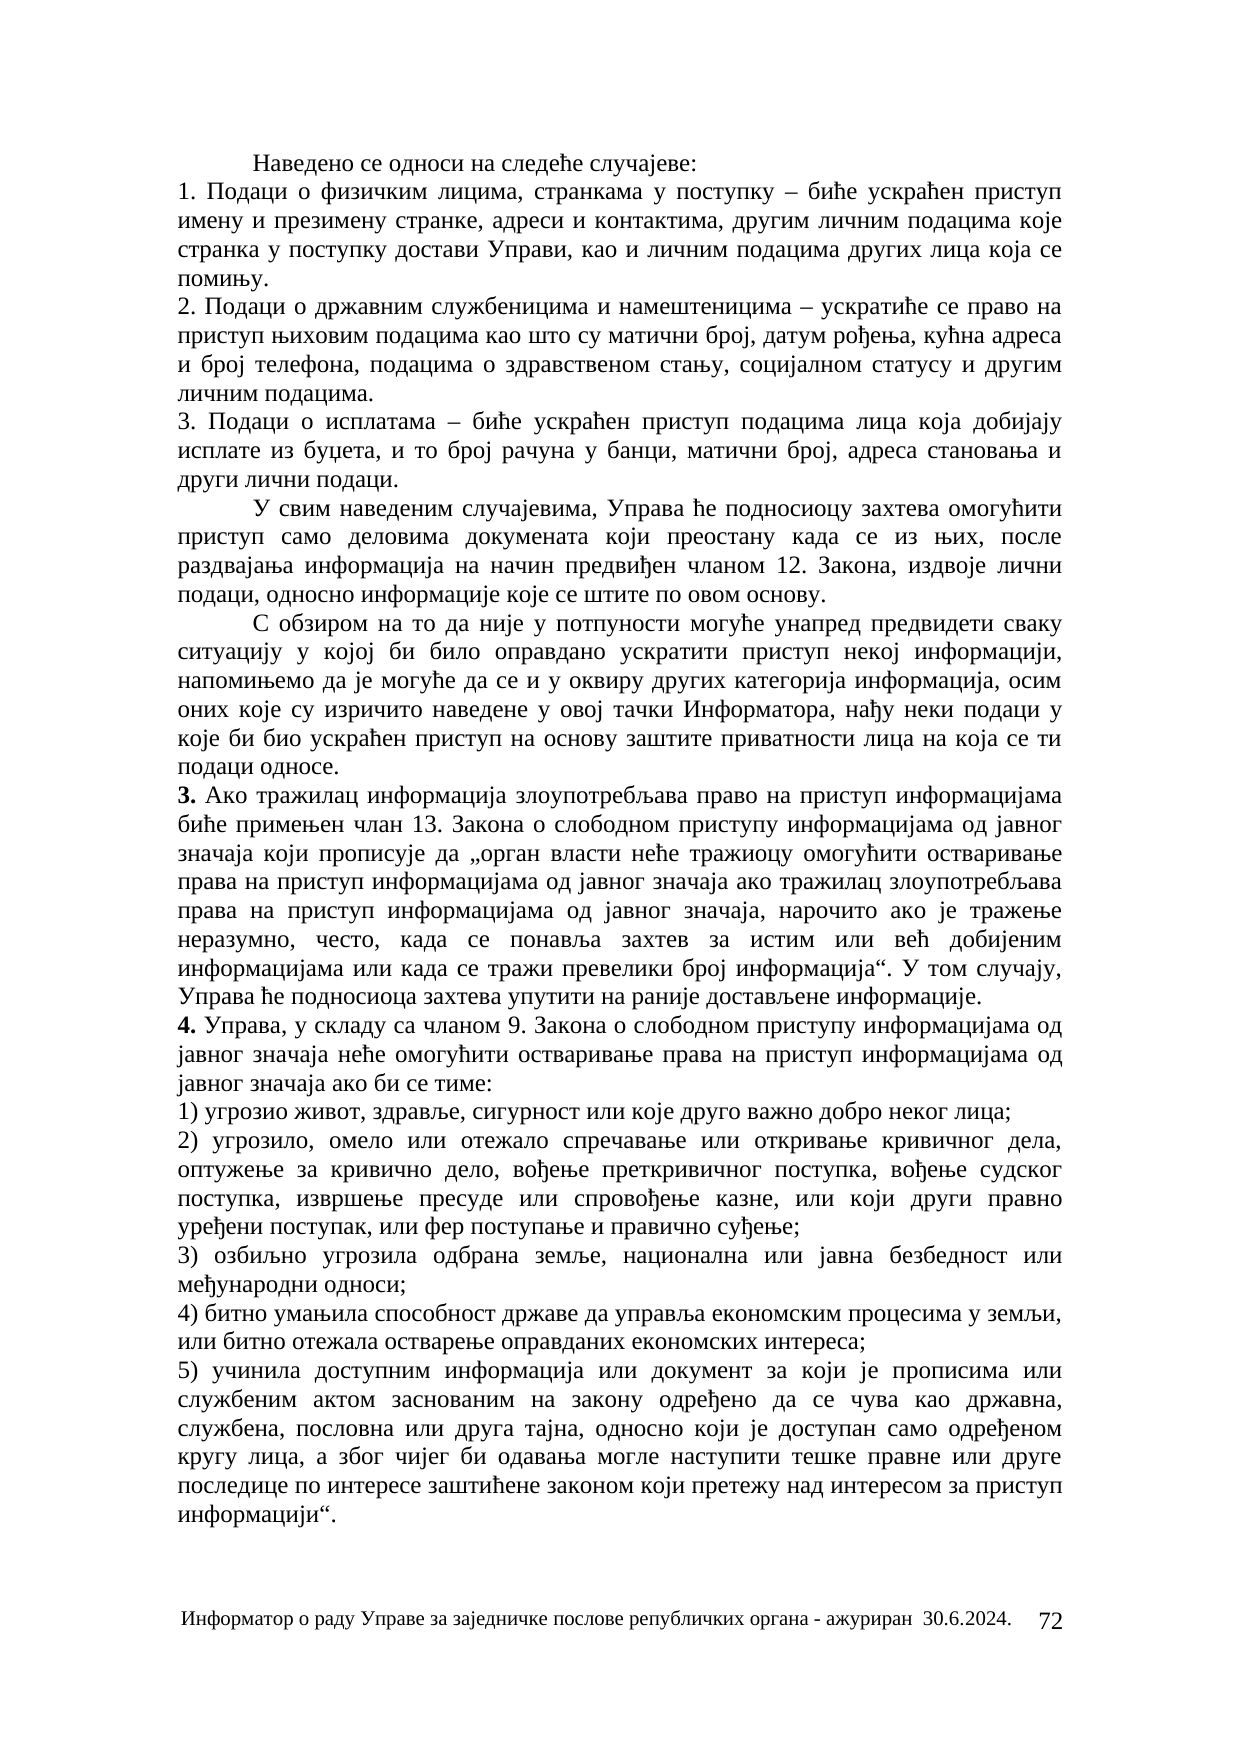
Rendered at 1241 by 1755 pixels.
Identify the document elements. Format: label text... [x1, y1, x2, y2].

text 3) озбиљно угрозила одбрана земље, национална или јавна безбедност или међународни односи; [177, 1240, 1063, 1298]
text У свим наведеним случајевима, Управа ће подносиоцу захтева омогућити приступ само деловима докумената који преостану када се из њих, после раздвајања информација на начин предвиђен чланом 12. Закона, издвоје лични подаци, односно информације које се штите по овом основу. [177, 493, 1063, 608]
text 2. Подаци о државним службеницима и намештеницима – ускратиће се право на приступ њиховим подацима као што су матични број, датум рођења, кућна адреса и број телефона, подацима о здравственом стању, социјалном статусу и другим личним подацима. [177, 291, 1063, 406]
text 1. Подаци о физичким лицима, странкама у поступку – биће ускраћен приступ имену и презимену странке, адреси и контактима, другим личним подацима које странка у поступку достави Управи, као и личним подацима других лица која се помињу. [177, 176, 1063, 291]
text С обзиром на то да није у потпуности могуће унапред предвидети сваку ситуацију у којој би било оправдано ускратити приступ некој информацији, напомињемо да је могуће да се и у оквиру других категорија информација, осим оних које су изричито наведене у овој тачки Информатора, нађу неки подаци у које би био ускраћен приступ на основу заштите приватности лица на која се ти подаци односе. [177, 608, 1063, 780]
text 5) учинила доступним информација или документ за који је прописима или службеним актом заснованим на закону одређено да се чува као државна, службена, пословна или друга тајна, односно који је доступан само одређеном кругу лица, а због чијег би одавања могле наступити тешке правне или друге последице по интересе заштићене законом који претежу над интересом за приступ информацији“. [177, 1355, 1063, 1528]
text 4. Управа, у складу са чланом 9. Закона о слободном приступу информацијама од јавног значаја неће омогућити остваривање права на приступ информацијама од јавног значаја ако би се тиме: [177, 1010, 1063, 1096]
text Наведено се односи на следеће случајеве: [177, 148, 1063, 176]
text 3. Подаци о исплатама – биће ускраћен приступ подацима лица која добијају исплате из буџета, и то број рачуна у банци, матични број, адреса становања и други лични подаци. [177, 406, 1063, 493]
text 2) угрозило, омело или отежало спречавање или откривање кривичног дела, оптужење за кривично дело, вођење преткривичног поступка, вођење судског поступка, извршење пресуде или спровођење казне, или који други правно уређени поступак, или фер поступање и правично суђење; [177, 1125, 1063, 1240]
text 1) угрозио живот, здравље, сигурност или које друго важно добро неког лица; [177, 1096, 1063, 1125]
text 3. Ако тражилац информација злоупотребљава право на приступ информацијама биће примењен члан 13. Закона о слободном приступу информацијама од јавног значаја који прописује да „орган власти неће тражиоцу омогућити остваривање права на приступ информацијама од јавног значаја ако тражилац злоупотребљава права на приступ информацијама од јавног значаја, нарочито ако је тражење неразумно, често, када се понавља захтев за истим или већ добијеним информацијама или када се тражи превелики број информација“. У том случају, Управа ће подносиоца захтева упутити на раније достављене информације. [177, 780, 1063, 1010]
text 4) битно умањила способност државе да управља економским процесима у земљи, или битно отежала остварење оправданих економских интереса; [177, 1298, 1063, 1355]
